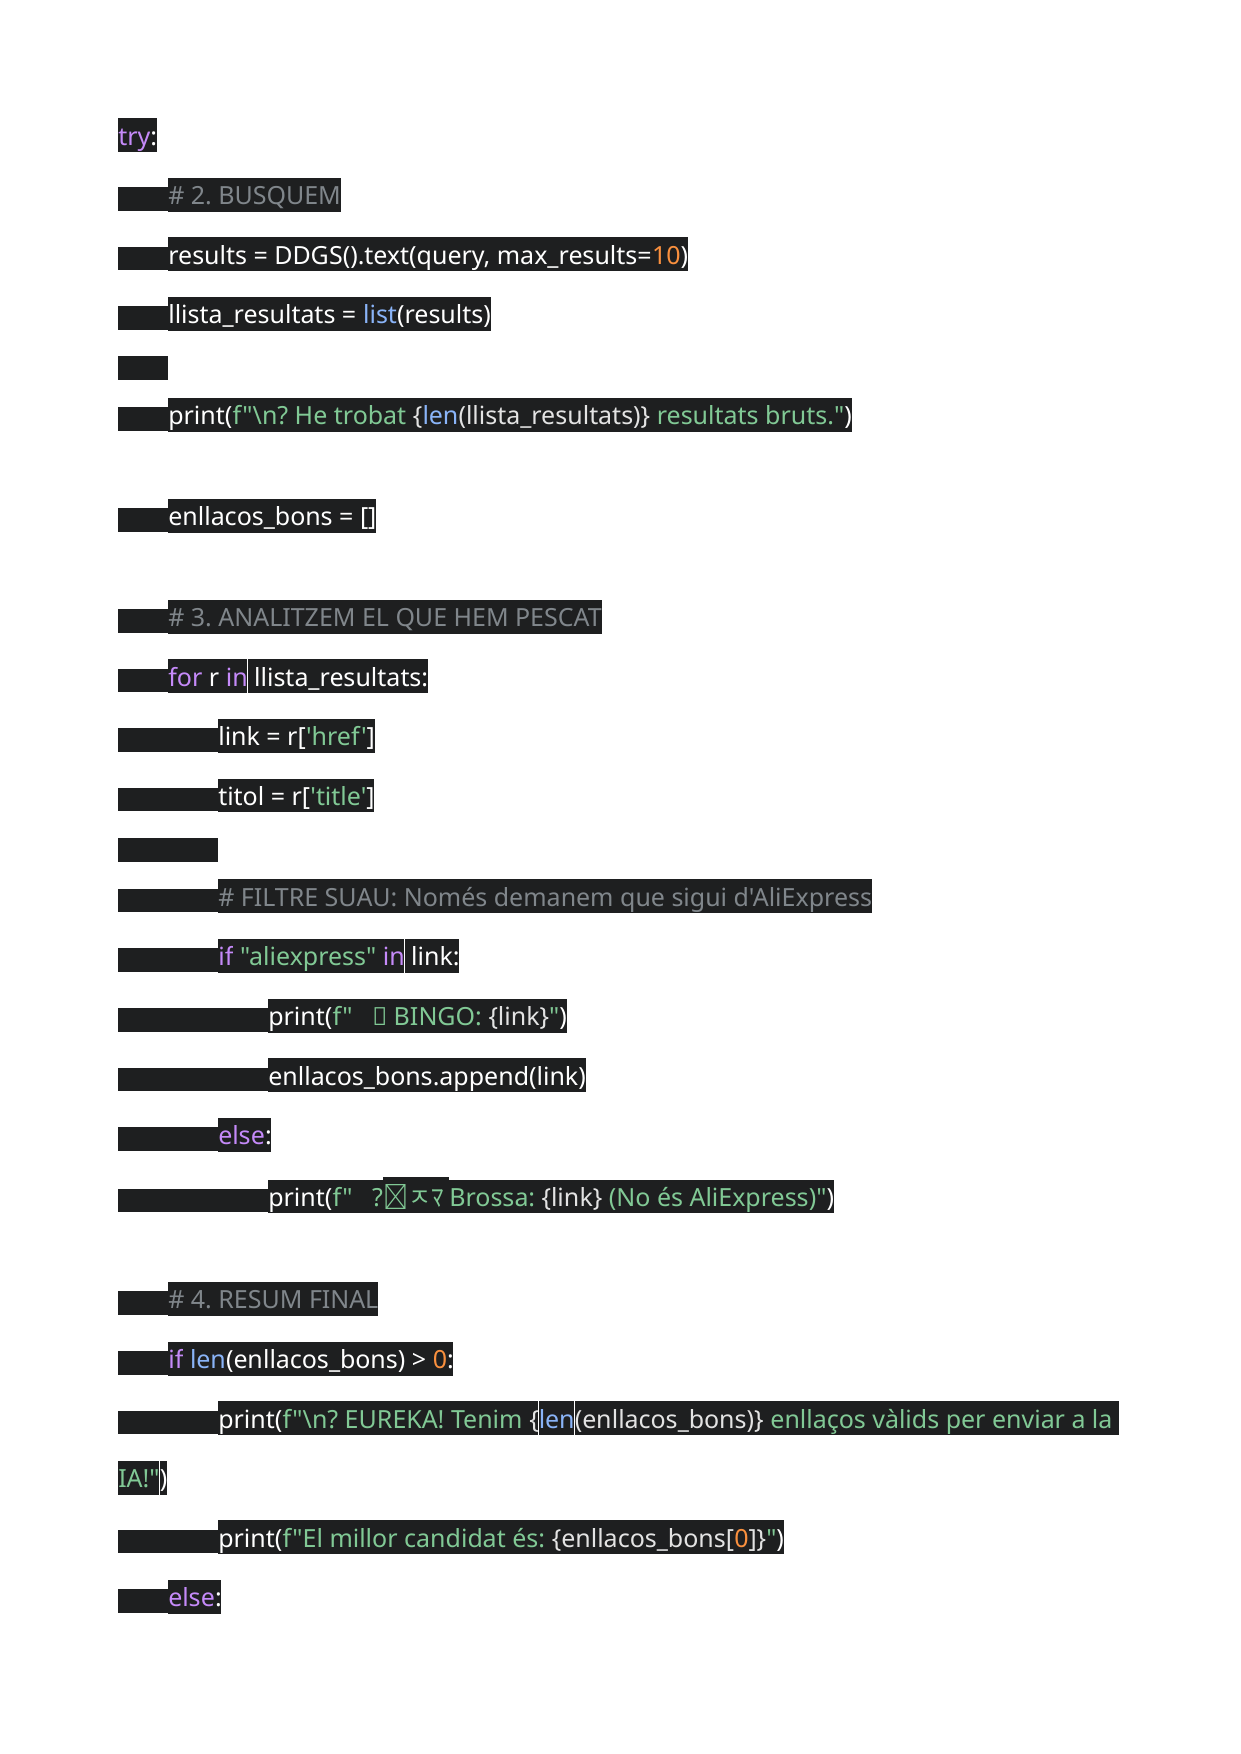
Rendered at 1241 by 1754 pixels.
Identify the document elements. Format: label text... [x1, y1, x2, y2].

text titol = r['title'] [118, 778, 1122, 812]
text results = DDGS().text(query, max_results=10) [118, 237, 1122, 271]
text print(f" ✅ BINGO: {link}") [118, 998, 1122, 1033]
text enllacos_bons.append(link) [118, 1058, 1122, 1092]
text for r in llista_resultats: [118, 659, 1122, 693]
text # 3. ANALITZEM EL QUE HEM PESCAT [118, 600, 1122, 634]
text print(f"\n? He trobat {len(llista_resultats)} resultats bruts.") [118, 398, 1122, 432]
text print(f" ?￯ﾸﾏ Brossa: {link} (No és AliExpress)") [118, 1177, 1122, 1213]
text # FILTRE SUAU: Només demanem que sigui d'AliExpress [118, 879, 1122, 913]
text # 2. BUSQUEM [118, 178, 1122, 212]
text if "aliexpress" in link: [118, 939, 1122, 973]
text try: [118, 118, 1122, 152]
text enllacos_bons = [] [118, 499, 1122, 533]
text # 4. RESUM FINAL [118, 1282, 1122, 1316]
text llista_resultats = list(results) [118, 297, 1122, 331]
text else: [118, 1580, 1122, 1614]
text if len(enllacos_bons) > 0: [118, 1342, 1122, 1376]
text print(f"El millor candidat és: {enllacos_bons[0]}") [118, 1520, 1122, 1554]
text link = r['href'] [118, 719, 1122, 753]
text print(f"\n? EUREKA! Tenim {len(enllacos_bons)} enllaços vàlids per enviar a la IA!") [118, 1401, 1122, 1495]
text else: [118, 1118, 1122, 1152]
